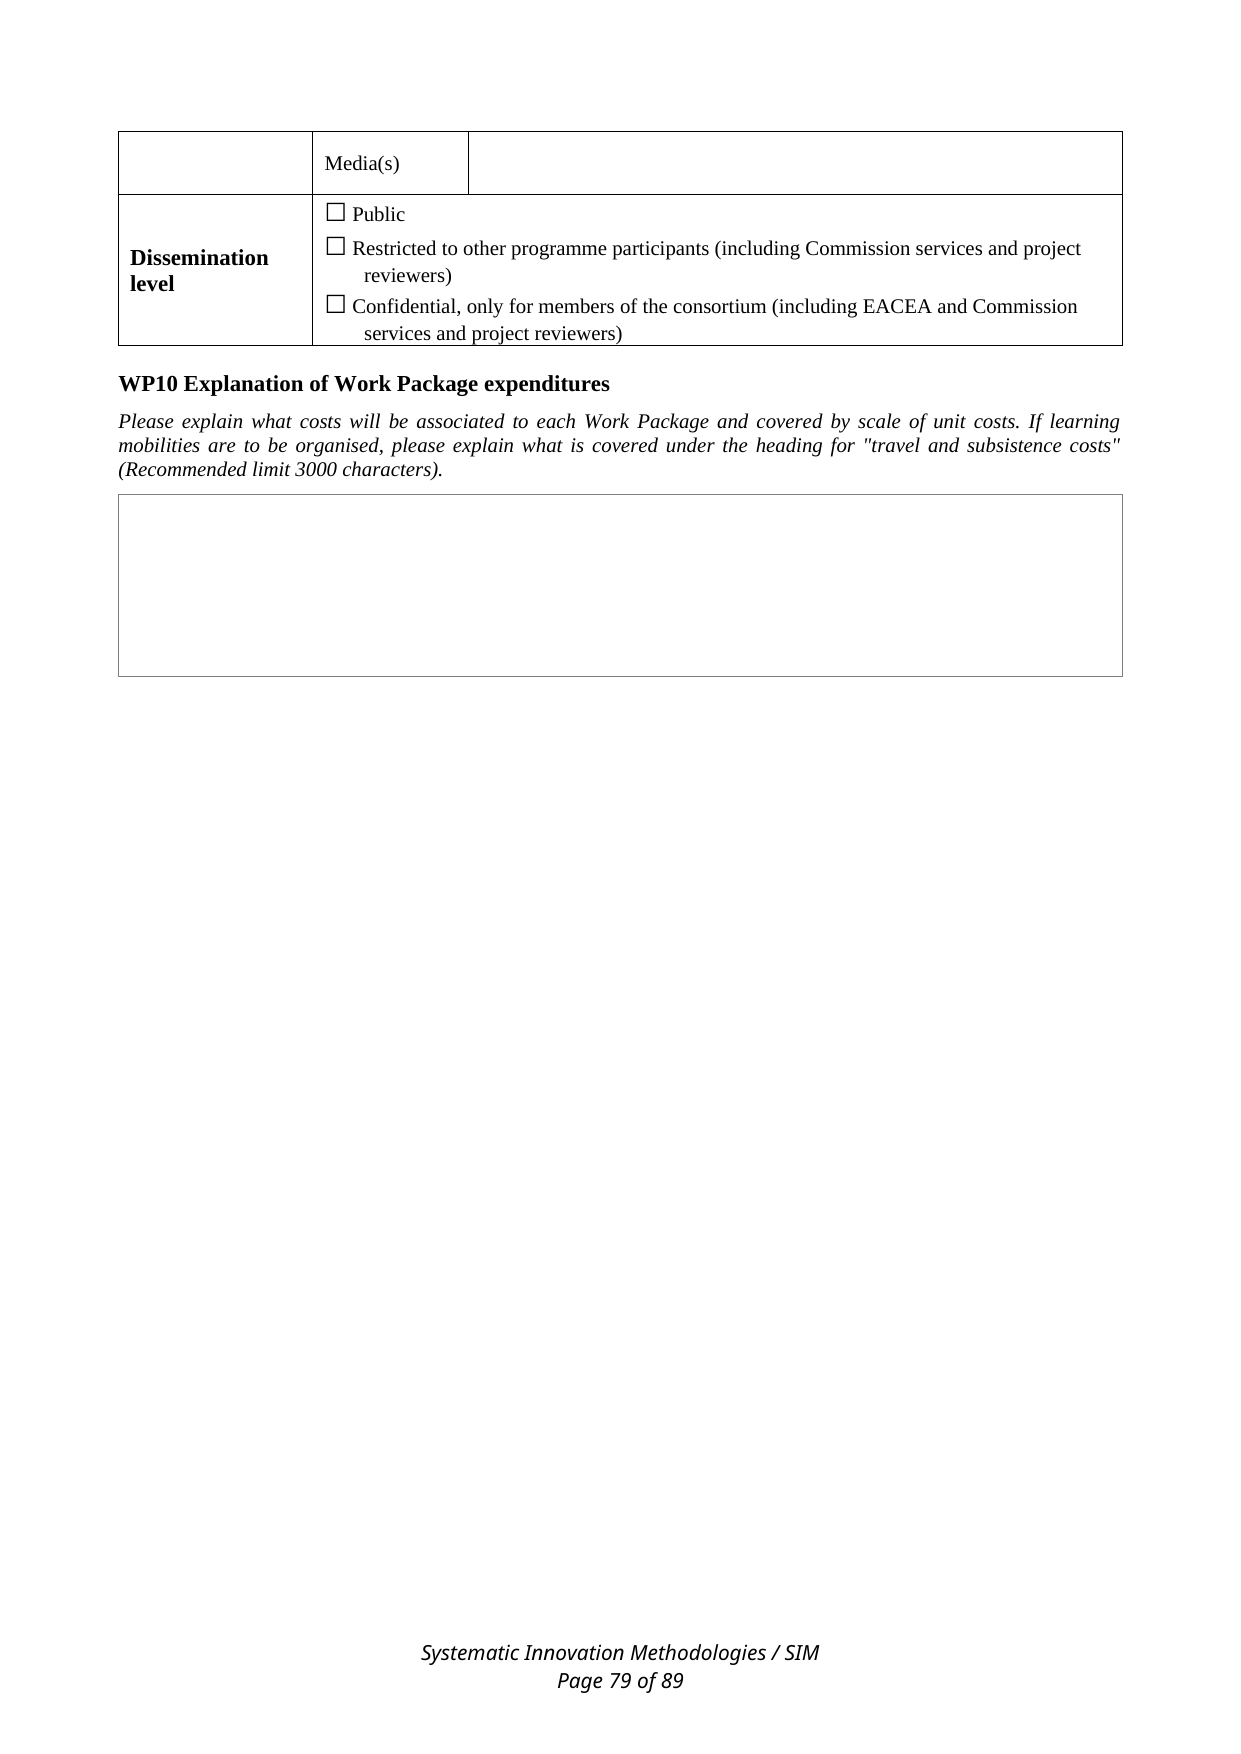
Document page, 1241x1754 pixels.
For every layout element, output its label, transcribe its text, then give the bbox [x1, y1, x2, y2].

table_cell ☐ Public ☐ Restricted to other programme participants (including Commission services and project reviewers) ☐ Confidential, only for members of the consortium (including EACEA and Commission services and project reviewers) [313, 195, 1122, 345]
table_cell Media(s) [313, 132, 468, 194]
text Please explain what costs will be associated to each Work Package and covered by scale of unit costs. If learning mobilities are to be organised, please explain what is covered under the heading for "travel and subsistence costs" (Recommended limit 3000 characters). [118, 409, 1122, 481]
table_cell Dissemination level [119, 195, 312, 345]
table_cell [469, 132, 1122, 194]
table_header [119, 132, 312, 194]
text WP10 Explanation of Work Package expenditures [118, 370, 1122, 397]
table_header [119, 495, 1122, 676]
